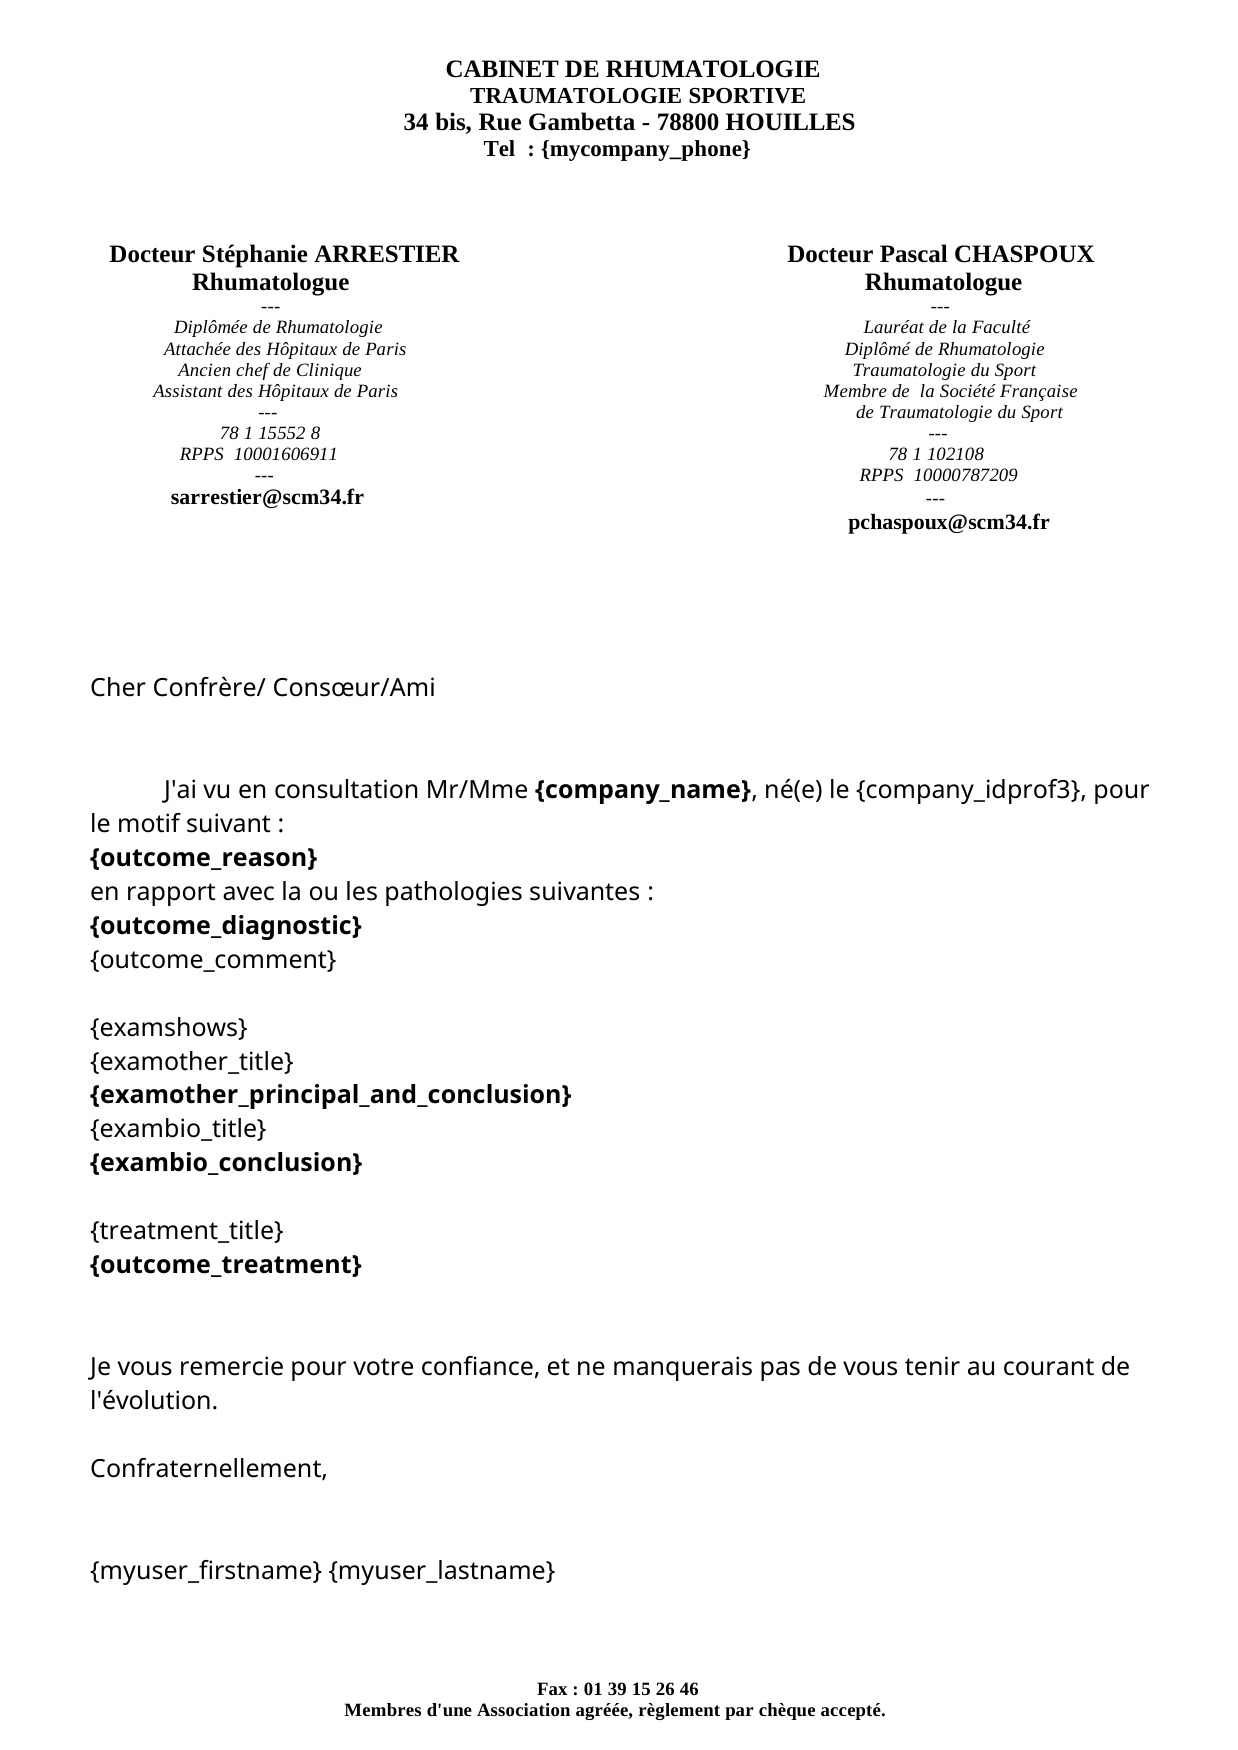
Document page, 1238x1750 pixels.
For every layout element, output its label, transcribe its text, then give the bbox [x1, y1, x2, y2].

text Assistant des Hôpitaux de Paris Membre de la Société Française [90, 380, 1150, 401]
text Tel : {mycompany_phone} [90, 136, 1150, 162]
text Diplômée de Rhumatologie Lauréat de la Faculté [90, 317, 1147, 338]
text {examother_principal_and_conclusion} [90, 1077, 1150, 1111]
text Confraternellement, [90, 1451, 1150, 1485]
text Rhumatologue Rhumatologue [88, 268, 1107, 296]
text {exambio_conclusion} [90, 1145, 1150, 1179]
text 34 bis, Rue Gambetta - 78800 HOUILLES [90, 108, 1150, 136]
text {exambio_title} [90, 1111, 1150, 1145]
text Docteur Stéphanie ARRESTIER Docteur Pascal CHASPOUX [90, 240, 1150, 268]
text {outcome_reason} [90, 840, 1150, 874]
text Ancien chef de Clinique Traumatologie du Sport [90, 359, 1150, 380]
text RPPS 10001606911 78 1 102108 [90, 443, 1147, 464]
text Attachée des Hôpitaux de Paris Diplômé de Rhumatologie [90, 338, 1150, 359]
text en rapport avec la ou les pathologies suivantes : [90, 874, 1150, 908]
text --- de Traumatologie du Sport [88, 401, 1153, 422]
text 78 1 15552 8 --- [90, 422, 1147, 443]
text {examshows} [90, 1009, 1150, 1043]
text {treatment_title} [90, 1213, 1150, 1247]
text {examother_title} [90, 1043, 1150, 1077]
text {outcome_diagnostic} [90, 908, 1150, 942]
text CABINET DE RHUMATOLOGIE [90, 55, 1150, 83]
text {outcome_treatment} [90, 1247, 1150, 1281]
text J'ai vu en consultation Mr/Mme {company_name}, né(e) le {company_idprof3}, pour le motif suivant : [90, 772, 1150, 840]
text sarrestier@scm34.fr --- [88, 485, 1107, 510]
text --- --- [88, 296, 1107, 317]
text Cher Confrère/ Consœur/Ami [90, 670, 1150, 704]
text {myuser_firstname} {myuser_lastname} [90, 1553, 1150, 1587]
text Je vous remercie pour votre confiance, et ne manquerais pas de vous tenir au courant de l'évolution. [90, 1349, 1150, 1417]
text pchaspoux@scm34.fr [88, 510, 1152, 534]
text {outcome_comment} [90, 942, 1150, 976]
text TRAUMATOLOGIE SPORTIVE [90, 83, 1150, 108]
text --- RPPS 10000787209 [90, 464, 1147, 485]
